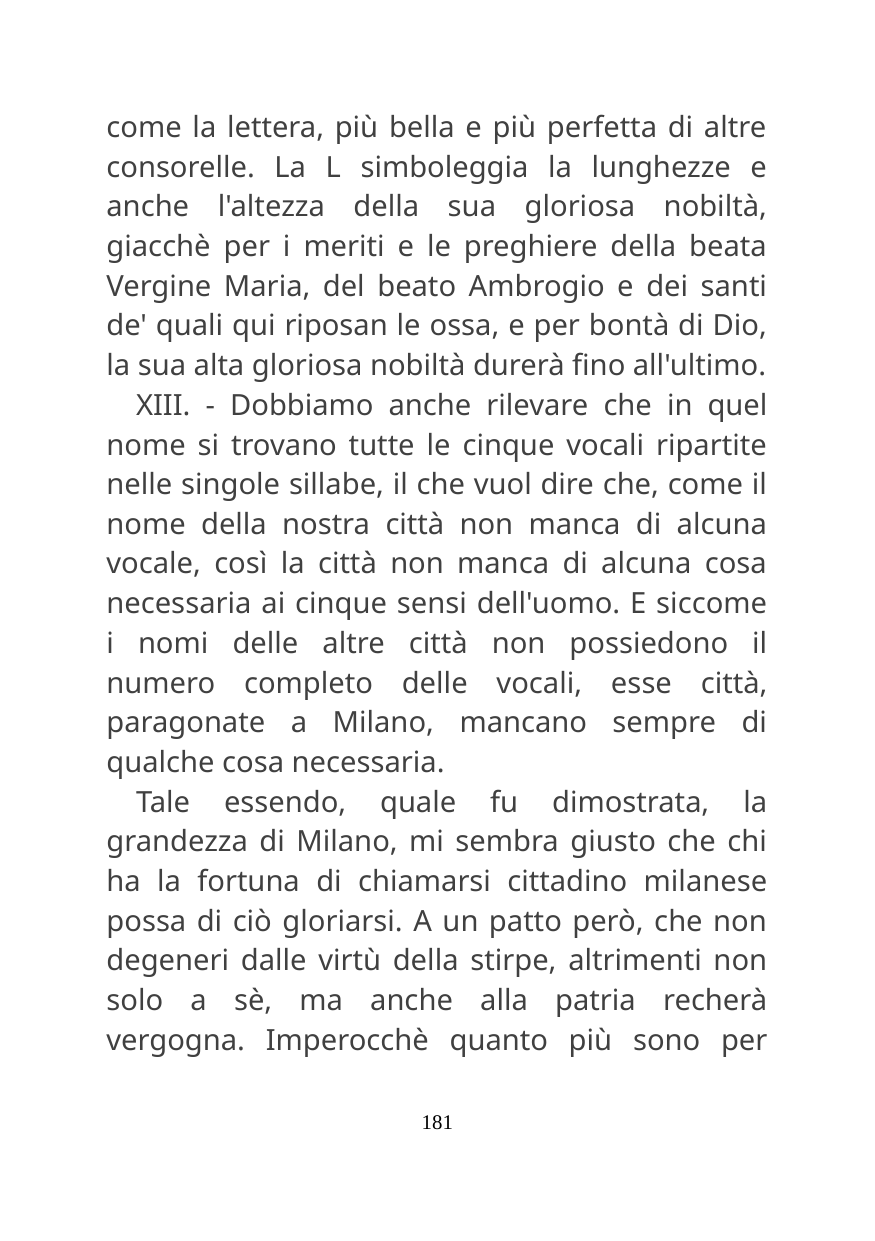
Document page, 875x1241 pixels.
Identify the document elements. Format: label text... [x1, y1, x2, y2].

text XIII. - Dobbiamo anche rilevare che in quel nome si trovano tutte le cinque vocali ripartite nelle singole sillabe, il che vuol dire che, come il nome della nostra città non manca di alcuna vocale, così la città non manca di alcuna cosa necessaria ai cinque sensi dell'uomo. E siccome i nomi delle altre città non possiedono il numero completo delle vocali, esse città, paragonate a Milano, mancano sempre di qualche cosa necessaria. [106, 384, 768, 781]
text come la lettera, più bella e più perfetta di altre consorelle. La L simboleggia la lunghezze e anche l'altezza della sua gloriosa nobiltà, giacchè per i meriti e le preghiere della beata Vergine Maria, del beato Ambrogio e dei santi de' quali qui riposan le ossa, e per bontà di Dio, la sua alta gloriosa nobiltà durerà fino all'ultimo. [106, 106, 768, 384]
text Tale essendo, quale fu dimostrata, la grandezza di Milano, mi sembra giusto che chi ha la fortuna di chiamarsi cittadino milanese possa di ciò gloriarsi. A un patto però, che non degeneri dalle virtù della stirpe, altrimenti non solo a sè, ma anche alla patria recherà vergogna. Imperocchè quanto più sono per [106, 781, 768, 1059]
